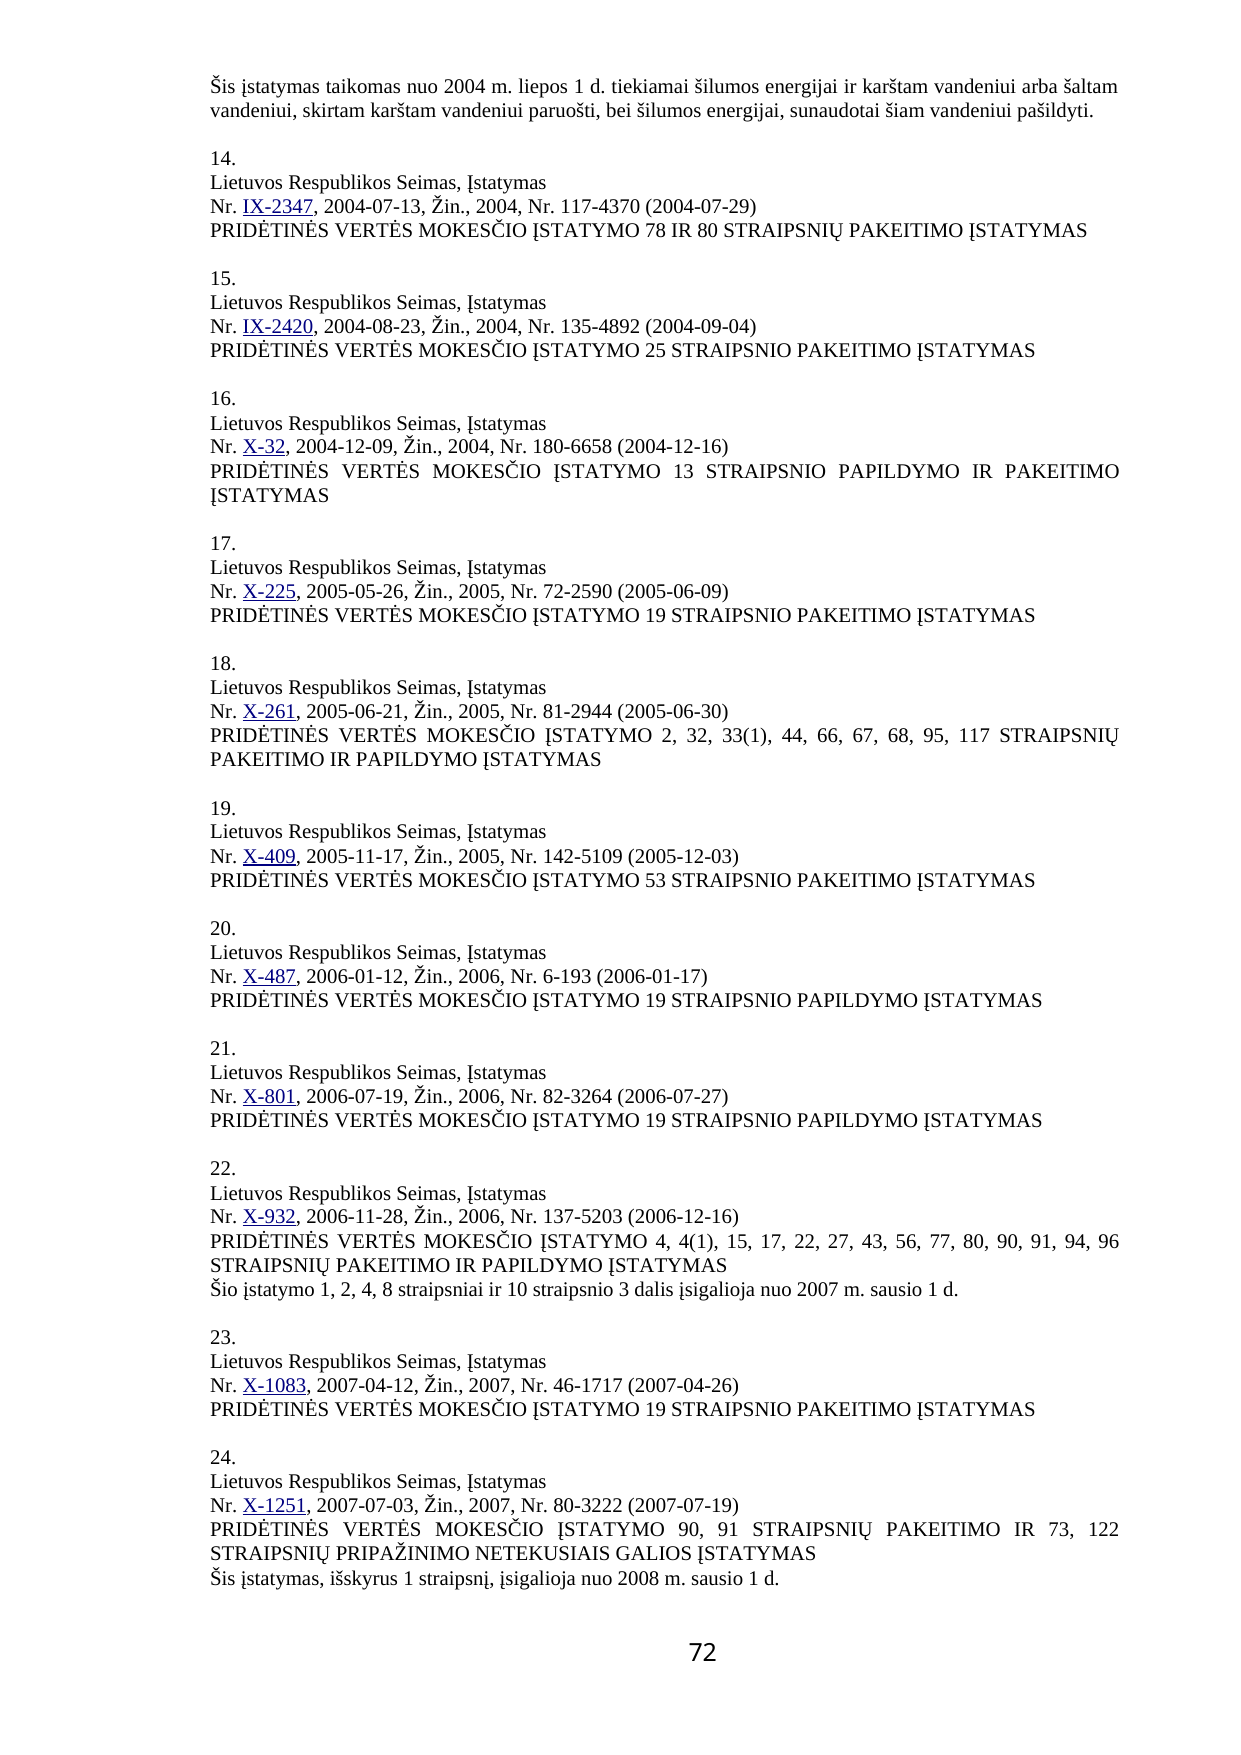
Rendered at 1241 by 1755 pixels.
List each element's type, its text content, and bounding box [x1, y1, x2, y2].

text Lietuvos Respublikos Seimas, Įstatymas [210, 1060, 1120, 1084]
text Nr. IX-2347, 2004-07-13, Žin., 2004, Nr. 117-4370 (2004-07-29) [210, 194, 1120, 218]
text Nr. X-32, 2004-12-09, Žin., 2004, Nr. 180-6658 (2004-12-16) [210, 434, 1120, 458]
text 17. [210, 531, 1120, 555]
text PRIDĖTINĖS VERTĖS MOKESČIO ĮSTATYMO 78 IR 80 STRAIPSNIŲ PAKEITIMO ĮSTATYMAS [210, 218, 1120, 242]
text 19. [210, 795, 1120, 819]
text 15. [210, 266, 1120, 290]
text Nr. X-261, 2005-06-21, Žin., 2005, Nr. 81-2944 (2005-06-30) [210, 699, 1120, 723]
text 16. [210, 386, 1120, 410]
text Šis įstatymas taikomas nuo 2004 m. liepos 1 d. tiekiamai šilumos energijai ir karštam vandeniui arba šaltam vandeniui, skirtam karštam vandeniui paruošti, bei šilumos energijai, sunaudotai šiam vandeniui pašildyti. [210, 73, 1120, 122]
text Nr. X-225, 2005-05-26, Žin., 2005, Nr. 72-2590 (2005-06-09) [210, 579, 1120, 603]
text 22. [210, 1156, 1120, 1180]
text Nr. X-409, 2005-11-17, Žin., 2005, Nr. 142-5109 (2005-12-03) [210, 843, 1120, 868]
text Šis įstatymas, išskyrus 1 straipsnį, įsigalioja nuo 2008 m. sausio 1 d. [210, 1565, 1120, 1589]
text PRIDĖTINĖS VERTĖS MOKESČIO ĮSTATYMO 53 STRAIPSNIO PAKEITIMO ĮSTATYMAS [210, 868, 1120, 892]
text Lietuvos Respublikos Seimas, Įstatymas [210, 290, 1120, 314]
text Nr. IX-2420, 2004-08-23, Žin., 2004, Nr. 135-4892 (2004-09-04) [210, 314, 1120, 338]
text PRIDĖTINĖS VERTĖS MOKESČIO ĮSTATYMO 19 STRAIPSNIO PAPILDYMO ĮSTATYMAS [210, 1108, 1120, 1132]
text Lietuvos Respublikos Seimas, Įstatymas [210, 170, 1120, 194]
text PRIDĖTINĖS VERTĖS MOKESČIO ĮSTATYMO 2, 32, 33(1), 44, 66, 67, 68, 95, 117 STRAIPSNIŲ PAKEITIMO IR PAPILDYMO ĮSTATYMAS [210, 723, 1120, 771]
text PRIDĖTINĖS VERTĖS MOKESČIO ĮSTATYMO 4, 4(1), 15, 17, 22, 27, 43, 56, 77, 80, 90, 91, 94, 96 STRAIPSNIŲ PAKEITIMO IR PAPILDYMO ĮSTATYMAS [210, 1228, 1120, 1277]
text Nr. X-487, 2006-01-12, Žin., 2006, Nr. 6-193 (2006-01-17) [210, 964, 1120, 988]
text Nr. X-932, 2006-11-28, Žin., 2006, Nr. 137-5203 (2006-12-16) [210, 1204, 1120, 1228]
text PRIDĖTINĖS VERTĖS MOKESČIO ĮSTATYMO 25 STRAIPSNIO PAKEITIMO ĮSTATYMAS [210, 338, 1120, 362]
text Lietuvos Respublikos Seimas, Įstatymas [210, 1180, 1120, 1204]
text Lietuvos Respublikos Seimas, Įstatymas [210, 1469, 1120, 1493]
text Lietuvos Respublikos Seimas, Įstatymas [210, 410, 1120, 434]
text PRIDĖTINĖS VERTĖS MOKESČIO ĮSTATYMO 19 STRAIPSNIO PAPILDYMO ĮSTATYMAS [210, 988, 1120, 1012]
text Nr. X-801, 2006-07-19, Žin., 2006, Nr. 82-3264 (2006-07-27) [210, 1084, 1120, 1108]
text PRIDĖTINĖS VERTĖS MOKESČIO ĮSTATYMO 13 STRAIPSNIO PAPILDYMO IR PAKEITIMO ĮSTATYMAS [210, 458, 1120, 507]
text 14. [210, 146, 1120, 170]
text 23. [210, 1325, 1120, 1349]
text Lietuvos Respublikos Seimas, Įstatymas [210, 940, 1120, 964]
text Nr. X-1083, 2007-04-12, Žin., 2007, Nr. 46-1717 (2007-04-26) [210, 1373, 1120, 1397]
text Šio įstatymo 1, 2, 4, 8 straipsniai ir 10 straipsnio 3 dalis įsigalioja nuo 2007 m. sausio 1 d. [210, 1277, 1131, 1301]
text Lietuvos Respublikos Seimas, Įstatymas [210, 819, 1120, 843]
text PRIDĖTINĖS VERTĖS MOKESČIO ĮSTATYMO 19 STRAIPSNIO PAKEITIMO ĮSTATYMAS [210, 603, 1120, 627]
text 21. [210, 1036, 1120, 1060]
text 24. [210, 1445, 1120, 1469]
text 18. [210, 651, 1120, 675]
text Lietuvos Respublikos Seimas, Įstatymas [210, 1349, 1120, 1373]
text PRIDĖTINĖS VERTĖS MOKESČIO ĮSTATYMO 19 STRAIPSNIO PAKEITIMO ĮSTATYMAS [210, 1397, 1120, 1421]
text Lietuvos Respublikos Seimas, Įstatymas [210, 555, 1120, 579]
text Nr. X-1251, 2007-07-03, Žin., 2007, Nr. 80-3222 (2007-07-19) [210, 1493, 1120, 1517]
text 20. [210, 916, 1120, 940]
text Lietuvos Respublikos Seimas, Įstatymas [210, 675, 1120, 699]
text PRIDĖTINĖS VERTĖS MOKESČIO ĮSTATYMO 90, 91 STRAIPSNIŲ PAKEITIMO IR 73, 122 STRAIPSNIŲ PRIPAŽINIMO NETEKUSIAIS GALIOS ĮSTATYMAS [210, 1517, 1120, 1565]
